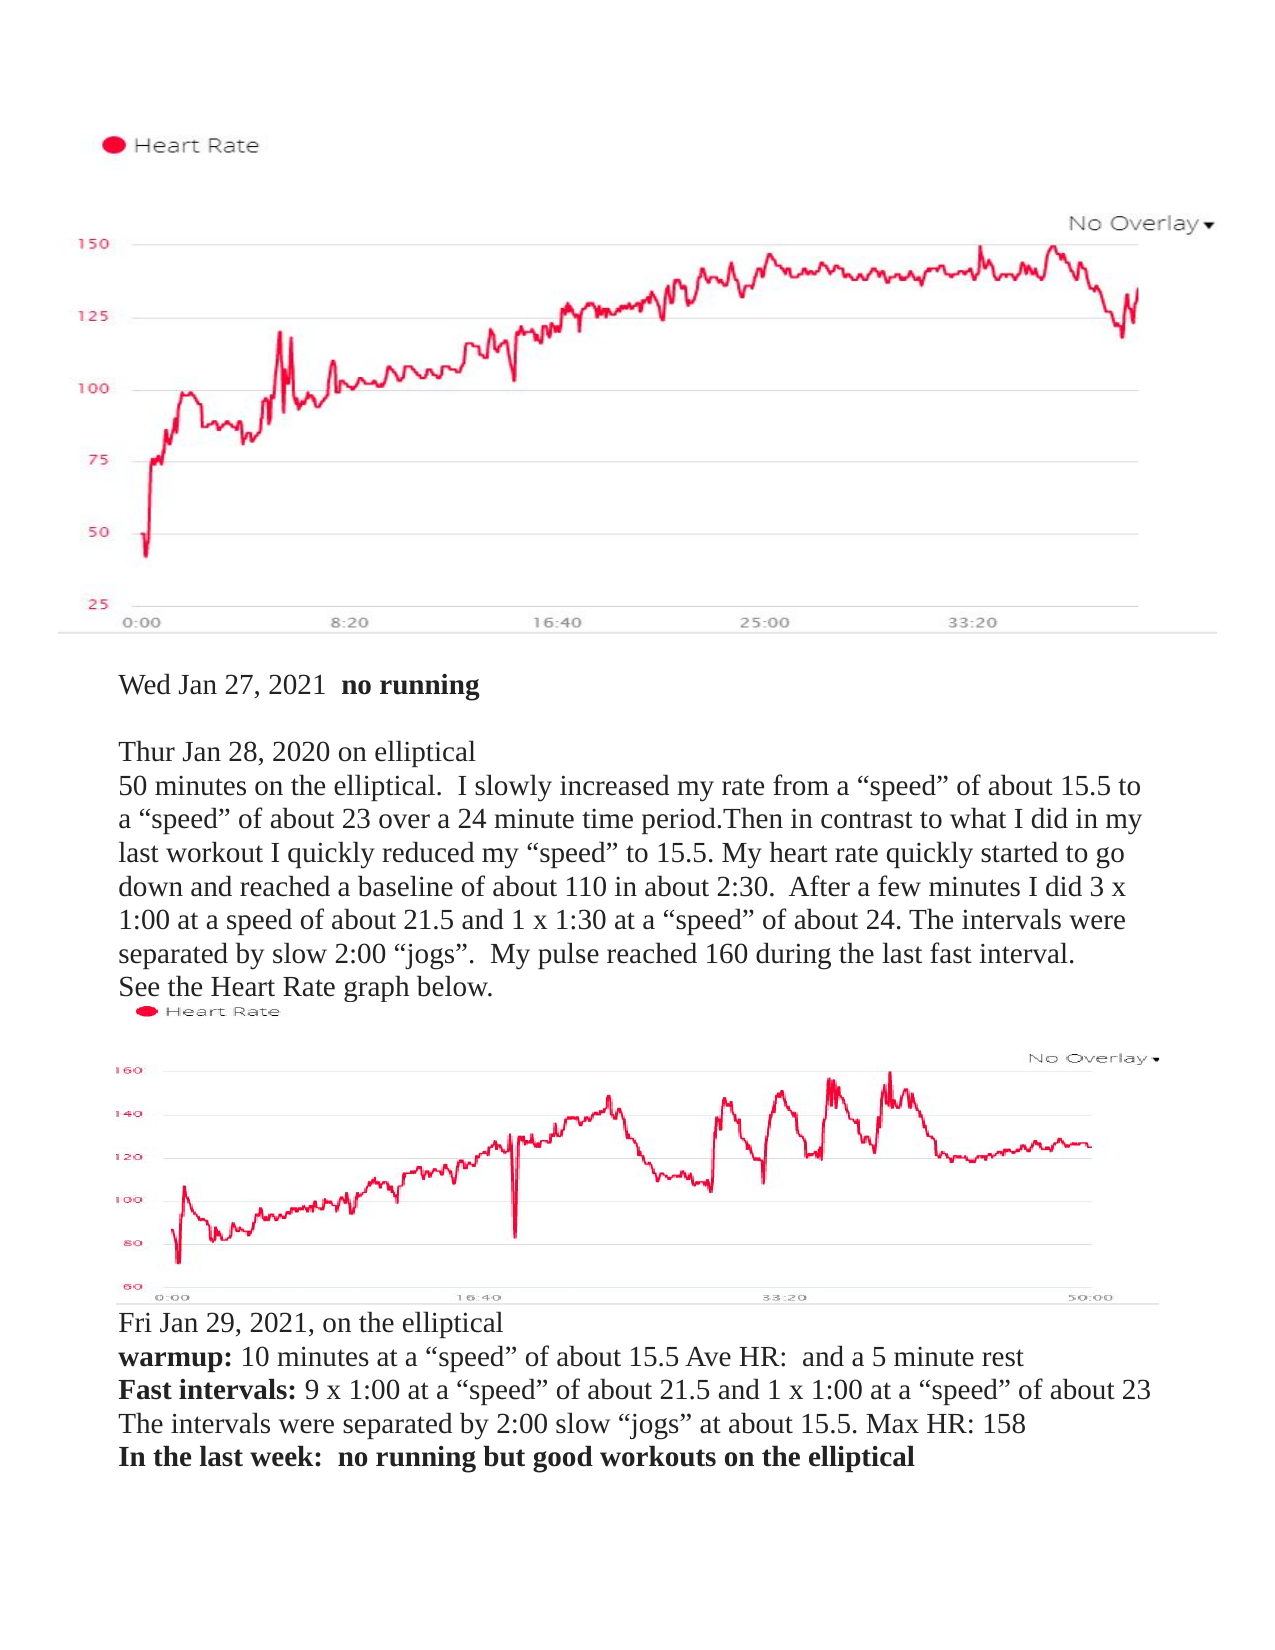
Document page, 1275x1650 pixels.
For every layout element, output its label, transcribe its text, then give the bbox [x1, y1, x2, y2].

text See the Heart Rate graph below. [118, 969, 1161, 1003]
text Fri Jan 29, 2021, on the elliptical [118, 1302, 1161, 1339]
text Fast intervals: 9 x 1:00 at a “speed” of about 21.5 and 1 x 1:00 at a “speed” of about 23 [118, 1372, 1161, 1406]
picture [116, 1002, 1160, 1306]
text Wed Jan 27, 2021 no running [118, 667, 1161, 701]
text warmup: 10 minutes at a “speed” of about 15.5 Ave HR: and a 5 minute rest [118, 1339, 1161, 1372]
text Thur Jan 28, 2020 on elliptical [118, 734, 1161, 768]
text 50 minutes on the elliptical. I slowly increased my rate from a “speed” of about 15.5 to a “speed” of about 23 over a 24 minute time period.Then in contrast to what I did in my last workout I quickly reduced my “speed” to 15.5. My heart rate quickly started to go down and reached a baseline of about 110 in about 2:30. After a few minutes I did 3 x 1:00 at a speed of about 21.5 and 1 x 1:30 at a “speed” of about 24. The intervals were separated by slow 2:00 “jogs”. My pulse reached 160 during the last fast interval. [118, 768, 1161, 969]
text In the last week: no running but good workouts on the elliptical [118, 1439, 1161, 1473]
picture [57, 118, 1218, 634]
text The intervals were separated by 2:00 slow “jogs” at about 15.5. Max HR: 158 [118, 1406, 1161, 1439]
